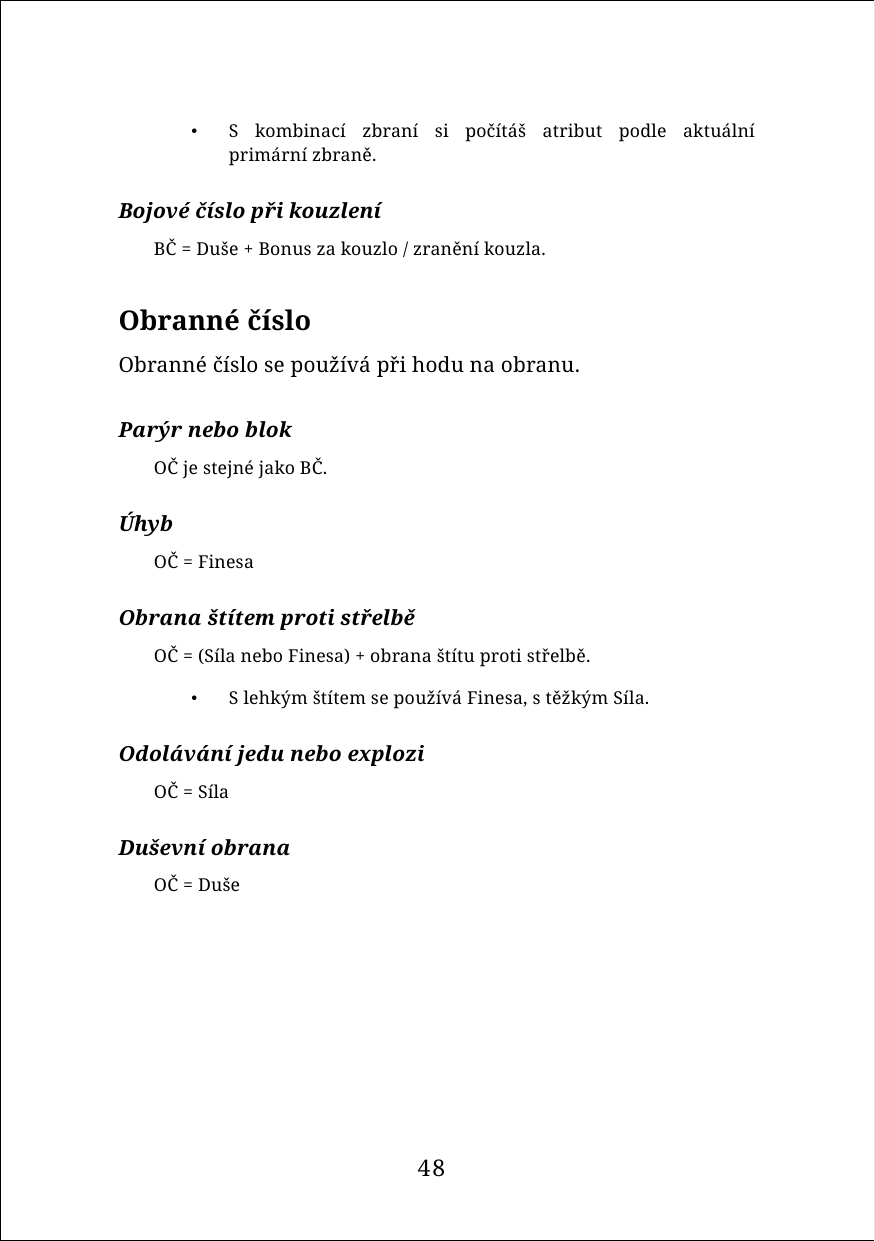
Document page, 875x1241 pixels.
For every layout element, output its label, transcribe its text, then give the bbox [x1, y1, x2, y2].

subtitle Odolávání jedu nebo explozi [118, 739, 756, 767]
list OČ = Duše [154, 873, 756, 897]
list OČ je stejné jako BČ. [154, 456, 756, 480]
list BČ = Duše + Bonus za kouzlo / zranění kouzla. [154, 236, 756, 260]
list OČ = (Síla nebo Finesa) + obrana štítu proti střelbě. [154, 643, 756, 667]
subtitle Obrana štítem proti střelbě [118, 603, 756, 632]
subtitle Úhyb [118, 509, 756, 538]
list S kombinací zbraní si počítáš atribut podle aktuální primární zbraně. [191, 118, 756, 167]
text Obranné číslo se používá při hodu na obranu. [118, 350, 756, 379]
subtitle Bojové číslo při kouzlení [118, 196, 756, 224]
list OČ = Finesa [154, 549, 756, 574]
list S lehkým štítem se používá Finesa, s těžkým Síla. [191, 685, 756, 709]
list OČ = Síla [154, 779, 756, 803]
subtitle Obranné číslo [118, 302, 756, 339]
subtitle Duševní obrana [118, 833, 756, 861]
subtitle Parýr nebo blok [118, 415, 756, 444]
